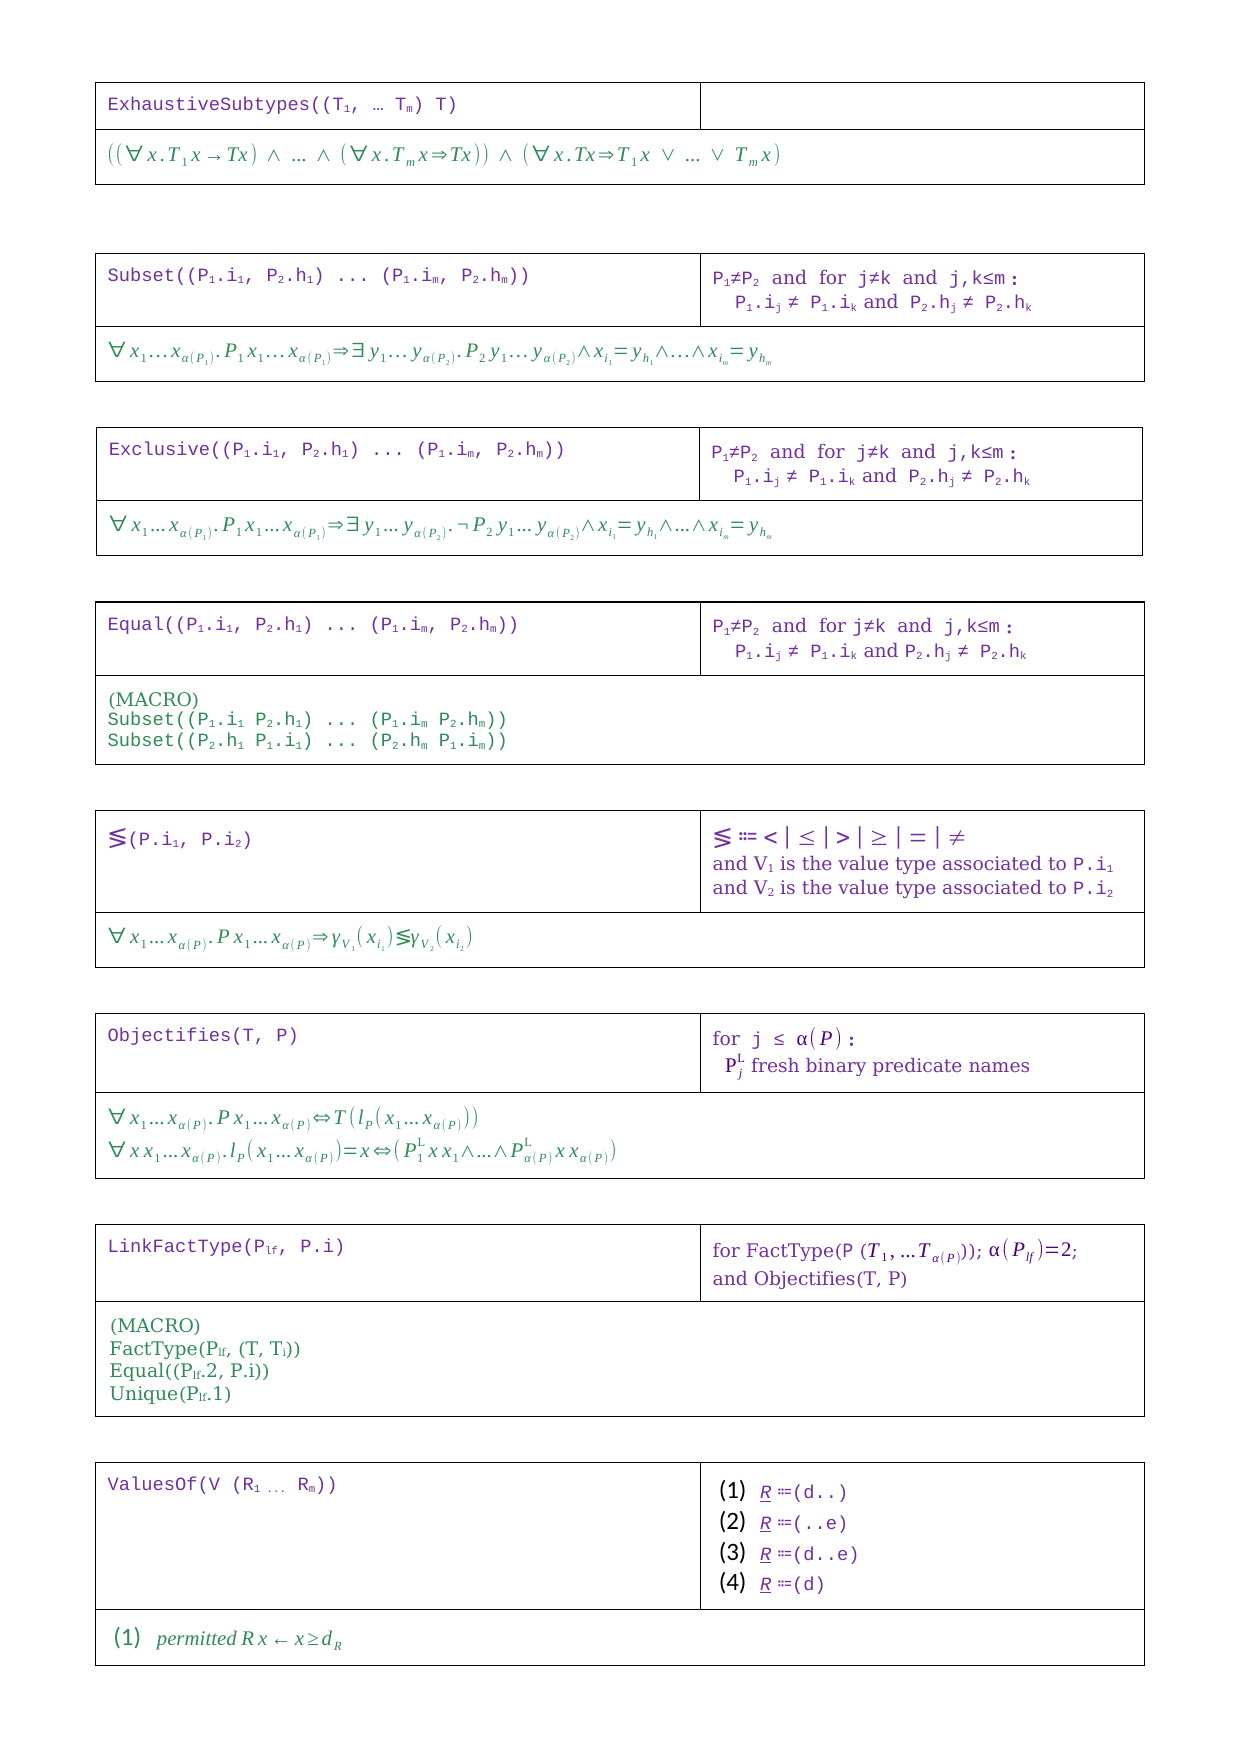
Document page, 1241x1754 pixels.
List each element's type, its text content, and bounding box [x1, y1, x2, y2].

table_header P1≠P2 and for j≠k and j,k≤m : P1.ij ≠ P1.ik and P2.hj ≠ P2.hk [700, 428, 1142, 500]
table_header ≶(P.i1, P.i2) [96, 811, 700, 912]
table_header P1≠P2 and for j≠k and j,k≤m : P1.ij ≠ P1.ik and P2.hj ≠ P2.hk [701, 603, 1144, 674]
table_cell [96, 1093, 1144, 1178]
table_cell (MACRO) Subset((P1.i1 P2.h1) ... (P1.im P2.hm)) Subset((P2.h1 P1.i1) ... (P2.hm P1.im)) [96, 676, 1144, 764]
table_cell [96, 1610, 1144, 1665]
table_header R ⩴(d..) R ⩴(..e) R ⩴(d..e) R ⩴(d) [701, 1463, 1144, 1608]
table_header [701, 83, 1144, 129]
table_cell (MACRO) FactType(Plf, (T, Ti)) Equal((Plf.2, P.i)) Unique(Plf.1) [96, 1302, 1144, 1416]
table_header P1≠P2 and for j≠k and j,k≤m : P1.ij ≠ P1.ik and P2.hj ≠ P2.hk [701, 254, 1144, 326]
table_cell [97, 501, 1142, 555]
table_cell [96, 327, 1144, 381]
table_header LinkFactType(Plf, P.i) [96, 1225, 700, 1301]
table_header for FactType(P ()); ; and Objectifies(T, P) [701, 1225, 1144, 1301]
table_cell [96, 130, 1144, 184]
table_header Subset((P1.i1, P2.h1) ... (P1.im, P2.hm)) [96, 254, 700, 326]
table_header Equal((P1.i1, P2.h1) ... (P1.im, P2.hm)) [96, 603, 700, 674]
table_header for j ≤ : fresh binary predicate names [701, 1014, 1144, 1092]
table_header ExhaustiveSubtypes((T1, … Tm) T) [96, 83, 700, 129]
table_header Exclusive((P1.i1, P2.h1) ... (P1.im, P2.hm)) [97, 428, 699, 500]
table_header ≶ ⩴  |  |  |  |  |  and V1 is the value type associated to P.i1 and V2 is the value type associated to P.i2 [701, 811, 1144, 912]
table_cell [96, 913, 1144, 967]
table_header Objectifies(T, P) [96, 1014, 700, 1092]
table_header ValuesOf(V (R1 ... Rm)) [96, 1463, 700, 1608]
